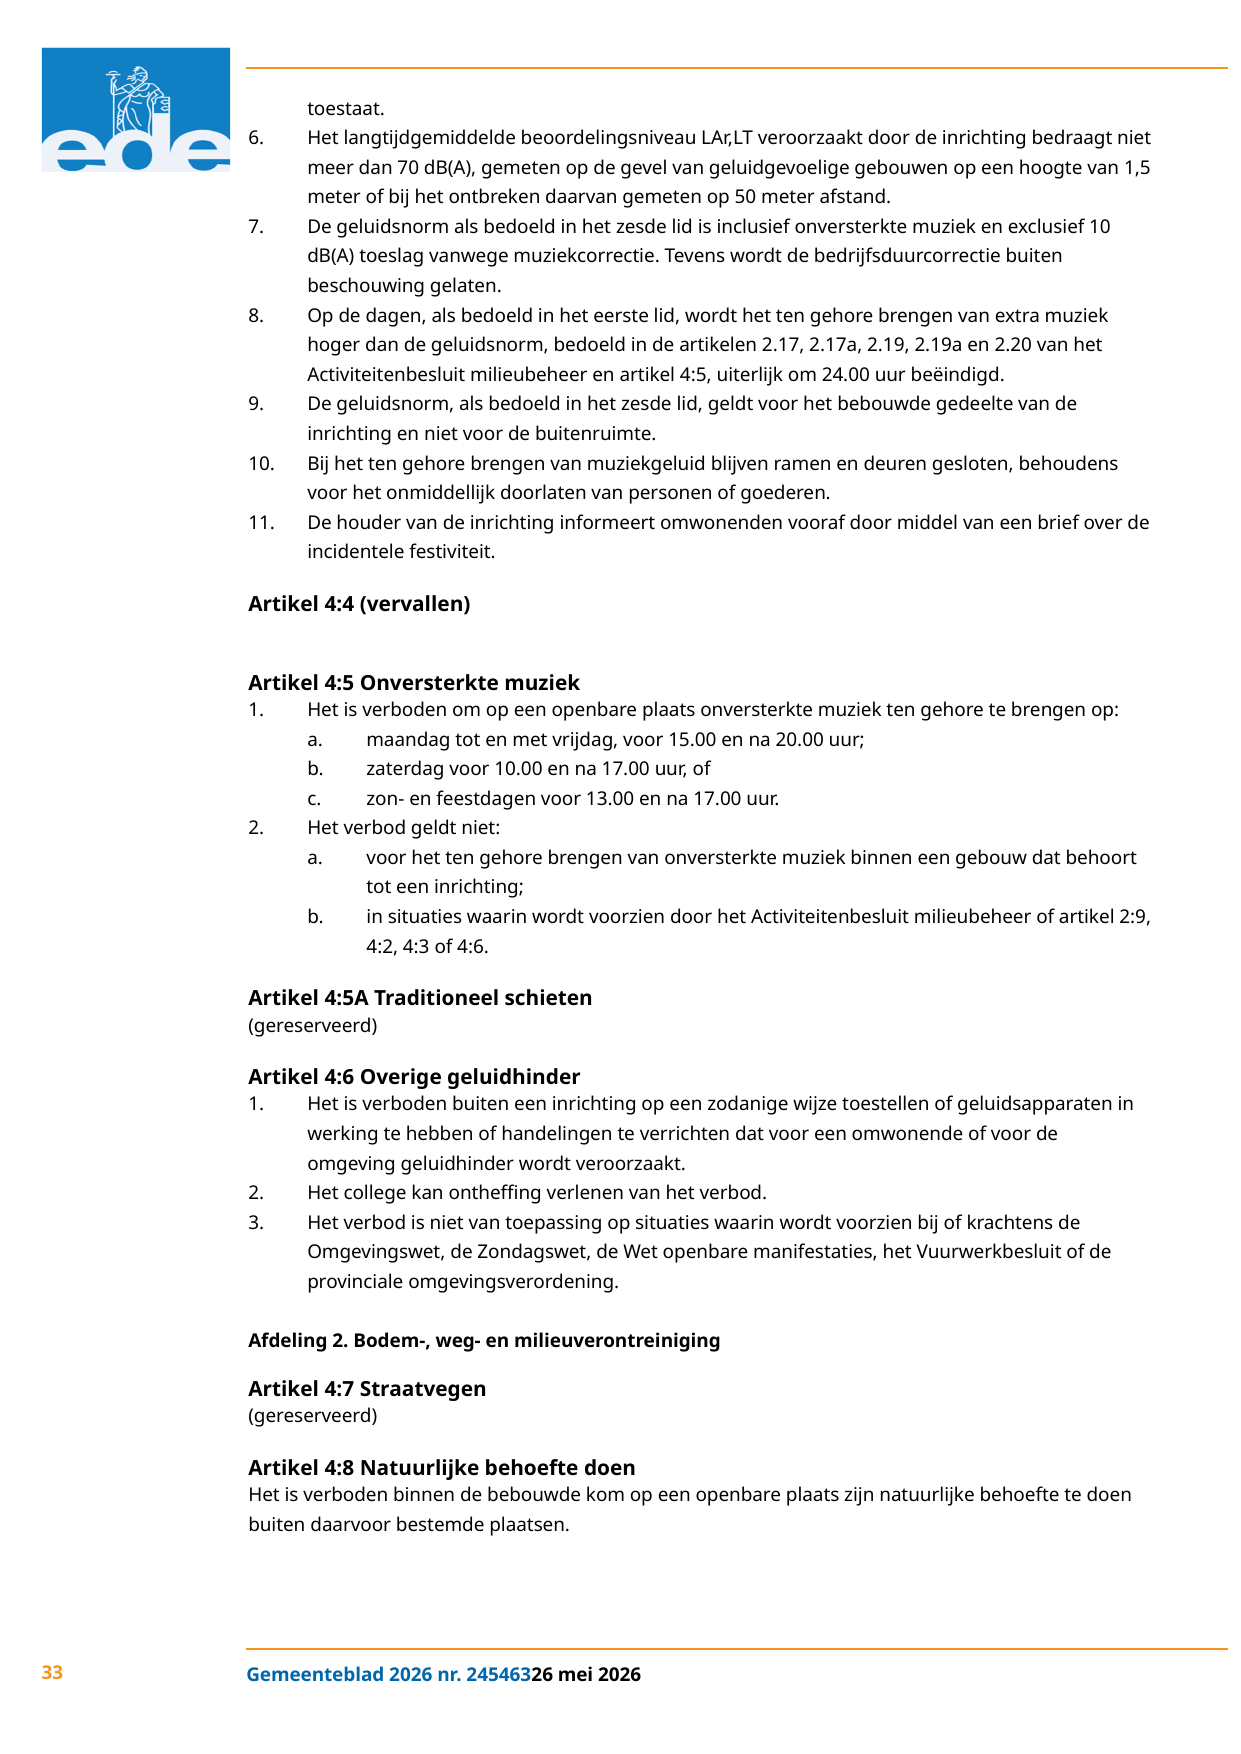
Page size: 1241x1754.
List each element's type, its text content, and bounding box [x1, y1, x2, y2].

list Het langtijdgemiddelde beoordelingsniveau LAr,LT veroorzaakt door de inrichting bedraagt niet meer dan 70 dB(A), gemeten op de gevel van geluidgevoelige gebouwen op een hoogte van 1,5 meter of bij het ontbreken daarvan gemeten op 50 meter afstand. [248, 124, 1152, 209]
list De houder van de inrichting informeert omwonenden vooraf door middel van een brief over de incidentele festiviteit. [248, 509, 1152, 564]
list zon- en feestdagen voor 13.00 en na 17.00 uur. [307, 785, 1152, 811]
text Artikel 4:4 (vervallen) [248, 589, 1152, 617]
list voor het ten gehore brengen van onversterkte muziek binnen een gebouw dat behoort tot een inrichting; [307, 844, 1152, 899]
list maandag tot en met vrijdag, voor 15.00 en na 20.00 uur; [307, 726, 1152, 752]
text Artikel 4:8 Natuurlijke behoefte doen [248, 1453, 1152, 1481]
list Het is verboden om op een openbare plaats onversterkte muziek ten gehore te brengen op: [248, 696, 1152, 722]
text Artikel 4:5A Traditioneel schieten [248, 983, 1152, 1012]
text (gereserveerd) [248, 1012, 1152, 1037]
list Het college kan ontheffing verlenen van het verbod. [248, 1179, 1152, 1205]
text Artikel 4:7 Straatvegen [248, 1374, 1152, 1402]
text (gereserveerd) [248, 1402, 1152, 1428]
list Het is verboden buiten een inrichting op een zodanige wijze toestellen of geluidsapparaten in werking te hebben of handelingen te verrichten dat voor een omwonende of voor de omgeving geluidhinder wordt veroorzaakt. [248, 1091, 1152, 1176]
list De geluidsnorm, als bedoeld in het zesde lid, geldt voor het bebouwde gedeelte van de inrichting en niet voor de buitenruimte. [248, 391, 1152, 446]
picture [41, 47, 231, 172]
list Het verbod is niet van toepassing op situaties waarin wordt voorzien bij of krachtens de Omgevingswet, de Zondagswet, de Wet openbare manifestaties, het Vuurwerkbesluit of de provinciale omgevingsverordening. [248, 1209, 1152, 1294]
list toestaat. [248, 95, 1152, 121]
text Artikel 4:6 Overige geluidhinder [248, 1062, 1152, 1091]
list Het verbod geldt niet: [248, 814, 1152, 840]
list Bij het ten gehore brengen van muziekgeluid blijven ramen en deuren gesloten, behoudens voor het onmiddellijk doorlaten van personen of goederen. [248, 450, 1152, 505]
text Afdeling 2. Bodem-, weg- en milieuverontreiniging [248, 1327, 1152, 1353]
text Artikel 4:5 Onversterkte muziek [248, 668, 1152, 696]
list zaterdag voor 10.00 en na 17.00 uur, of [307, 755, 1152, 781]
list De geluidsnorm als bedoeld in het zesde lid is inclusief onversterkte muziek en exclusief 10 dB(A) toeslag vanwege muziekcorrectie. Tevens wordt de bedrijfsduurcorrectie buiten beschouwing gelaten. [248, 213, 1152, 298]
list in situaties waarin wordt voorzien door het Activiteitenbesluit milieubeheer of artikel 2:9, 4:2, 4:3 of 4:6. [307, 903, 1152, 959]
text Het is verboden binnen de bebouwde kom op een openbare plaats zijn natuurlijke behoefte te doen buiten daarvoor bestemde plaatsen. [248, 1481, 1152, 1536]
list Op de dagen, als bedoeld in het eerste lid, wordt het ten gehore brengen van extra muziek hoger dan de geluidsnorm, bedoeld in de artikelen 2.17, 2.17a, 2.19, 2.19a en 2.20 van het Activiteitenbesluit milieubeheer en artikel 4:5, uiterlijk om 24.00 uur beëindigd. [248, 302, 1152, 387]
